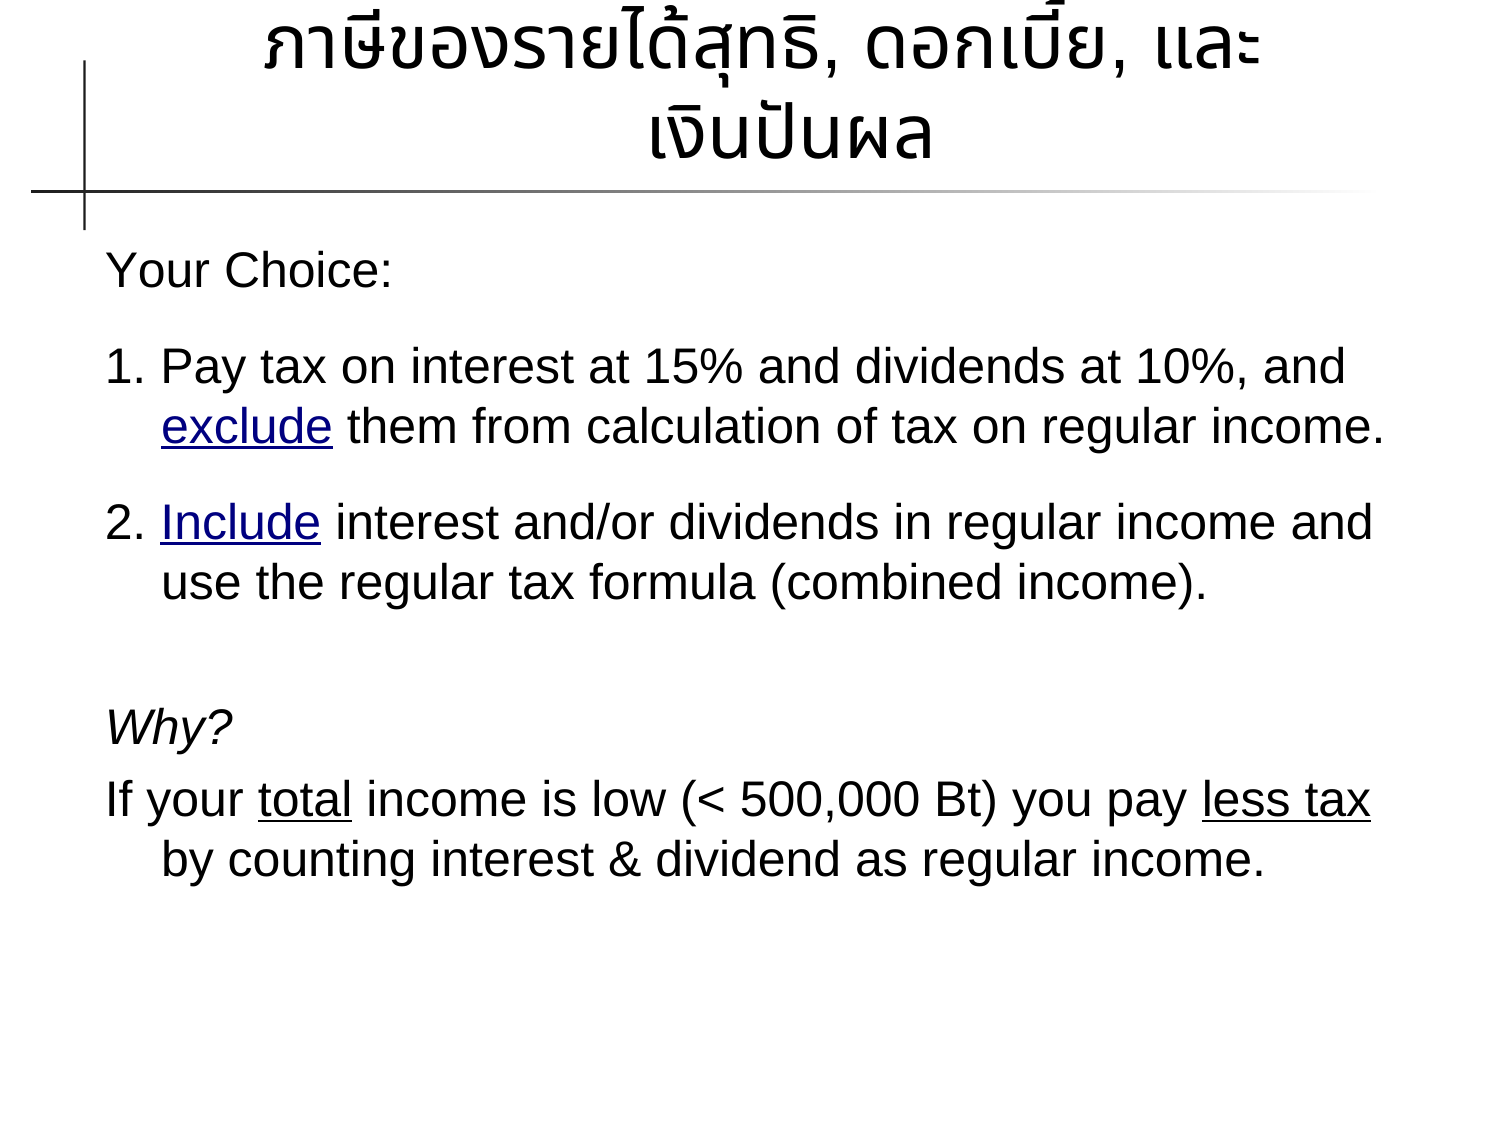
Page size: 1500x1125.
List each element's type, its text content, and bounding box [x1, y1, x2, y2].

title ภาษีของรายได้สุทธิ, ดอกเบี้ย, และ เงินปันผล [100, 42, 1426, 182]
list Your Choice: 1. Pay tax on interest at 15% and dividends at 10%, and exclude them from calculation of tax on regular income. 2. Include interest and/or dividends in regular income and use the regular tax formula (combined income). Why? If your total income is low (< 500,000 Bt) you pay less tax by counting interest & dividend as regular income. [90, 229, 1417, 960]
